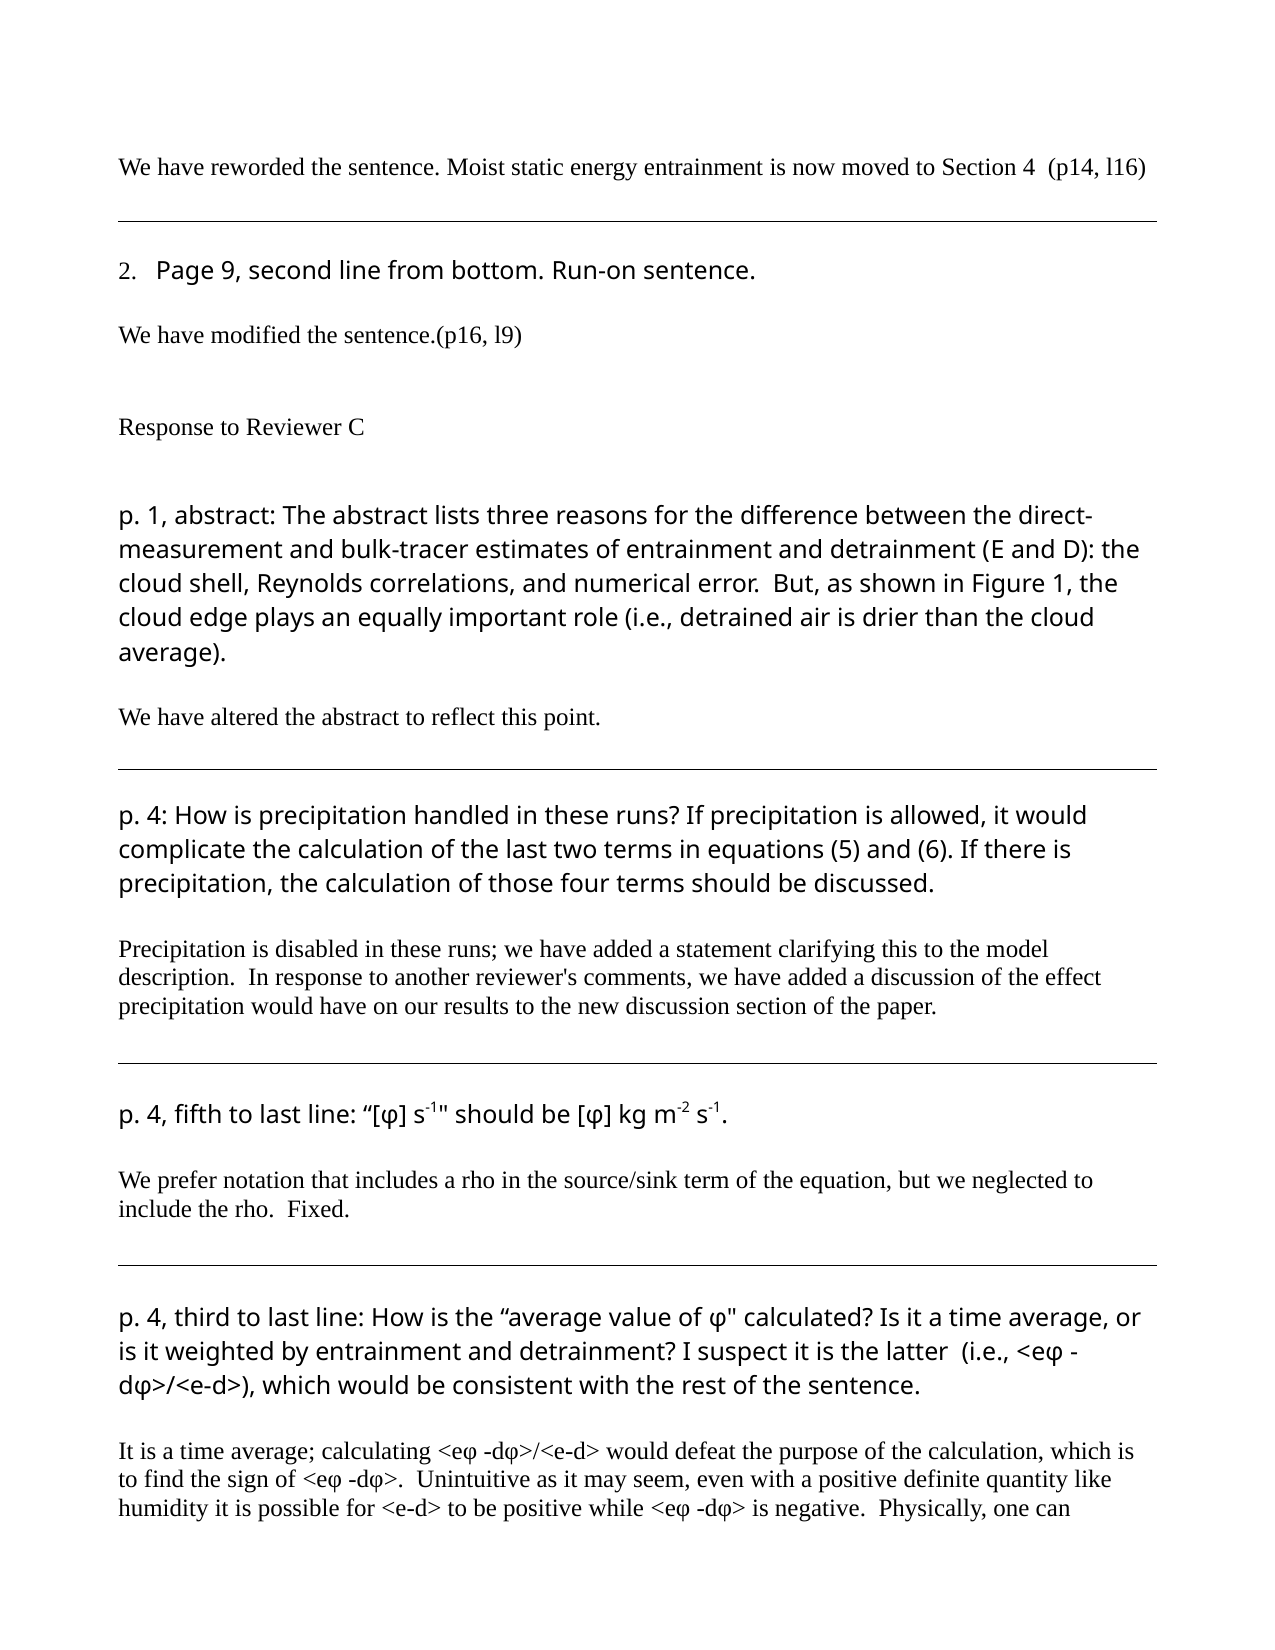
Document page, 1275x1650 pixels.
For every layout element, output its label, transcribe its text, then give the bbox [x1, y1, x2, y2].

text We prefer notation that includes a rho in the source/sink term of the equation, but we neglected to include the rho. Fixed. [118, 1165, 1157, 1222]
text We have altered the abstract to reflect this point. [118, 702, 1157, 731]
text p. 4: How is precipitation handled in these runs? If precipitation is allowed, it would complicate the calculation of the last two terms in equations (5) and (6). If there is precipitation, the calculation of those four terms should be discussed. [118, 797, 1157, 899]
text Precipitation is disabled in these runs; we have added a statement clarifying this to the model description. In response to another reviewer's comments, we have added a discussion of the effect precipitation would have on our results to the new discussion section of the paper. [118, 934, 1157, 1020]
list Page 9, second line from bottom. Run-on sentence. [118, 252, 1157, 286]
text p. 1, abstract: The abstract lists three reasons for the difference between the direct-measurement and bulk-tracer estimates of entrainment and detrainment (E and D): the cloud shell, Reynolds correlations, and numerical error. But, as shown in Figure 1, the cloud edge plays an equally important role (i.e., detrained air is drier than the cloud average). [118, 498, 1157, 668]
text We have modified the sentence.(p16, l9) [118, 320, 1157, 349]
text We have reworded the sentence. Moist static energy entrainment is now moved to Section 4 (p14, l16) [118, 152, 1157, 181]
text It is a time average; calculating <eφ -dφ>/<e-d> would defeat the purpose of the calculation, which is to find the sign of <eφ -dφ>. Unintuitive as it may seem, even with a positive definite quantity like humidity it is possible for <e-d> to be positive while <eφ -dφ> is negative. Physically, one can [118, 1436, 1157, 1522]
text Response to Reviewer C [118, 412, 1157, 440]
text p. 4, third to last line: How is the “average value of φ" calculated? Is it a time average, or is it weighted by entrainment and detrainment? I suspect it is the latter (i.e., <eφ -dφ>/<e-d>), which would be consistent with the rest of the sentence. [118, 1299, 1157, 1402]
text p. 4, fifth to last line: “[φ] s-1" should be [φ] kg m-2 s-1. [118, 1097, 1157, 1131]
